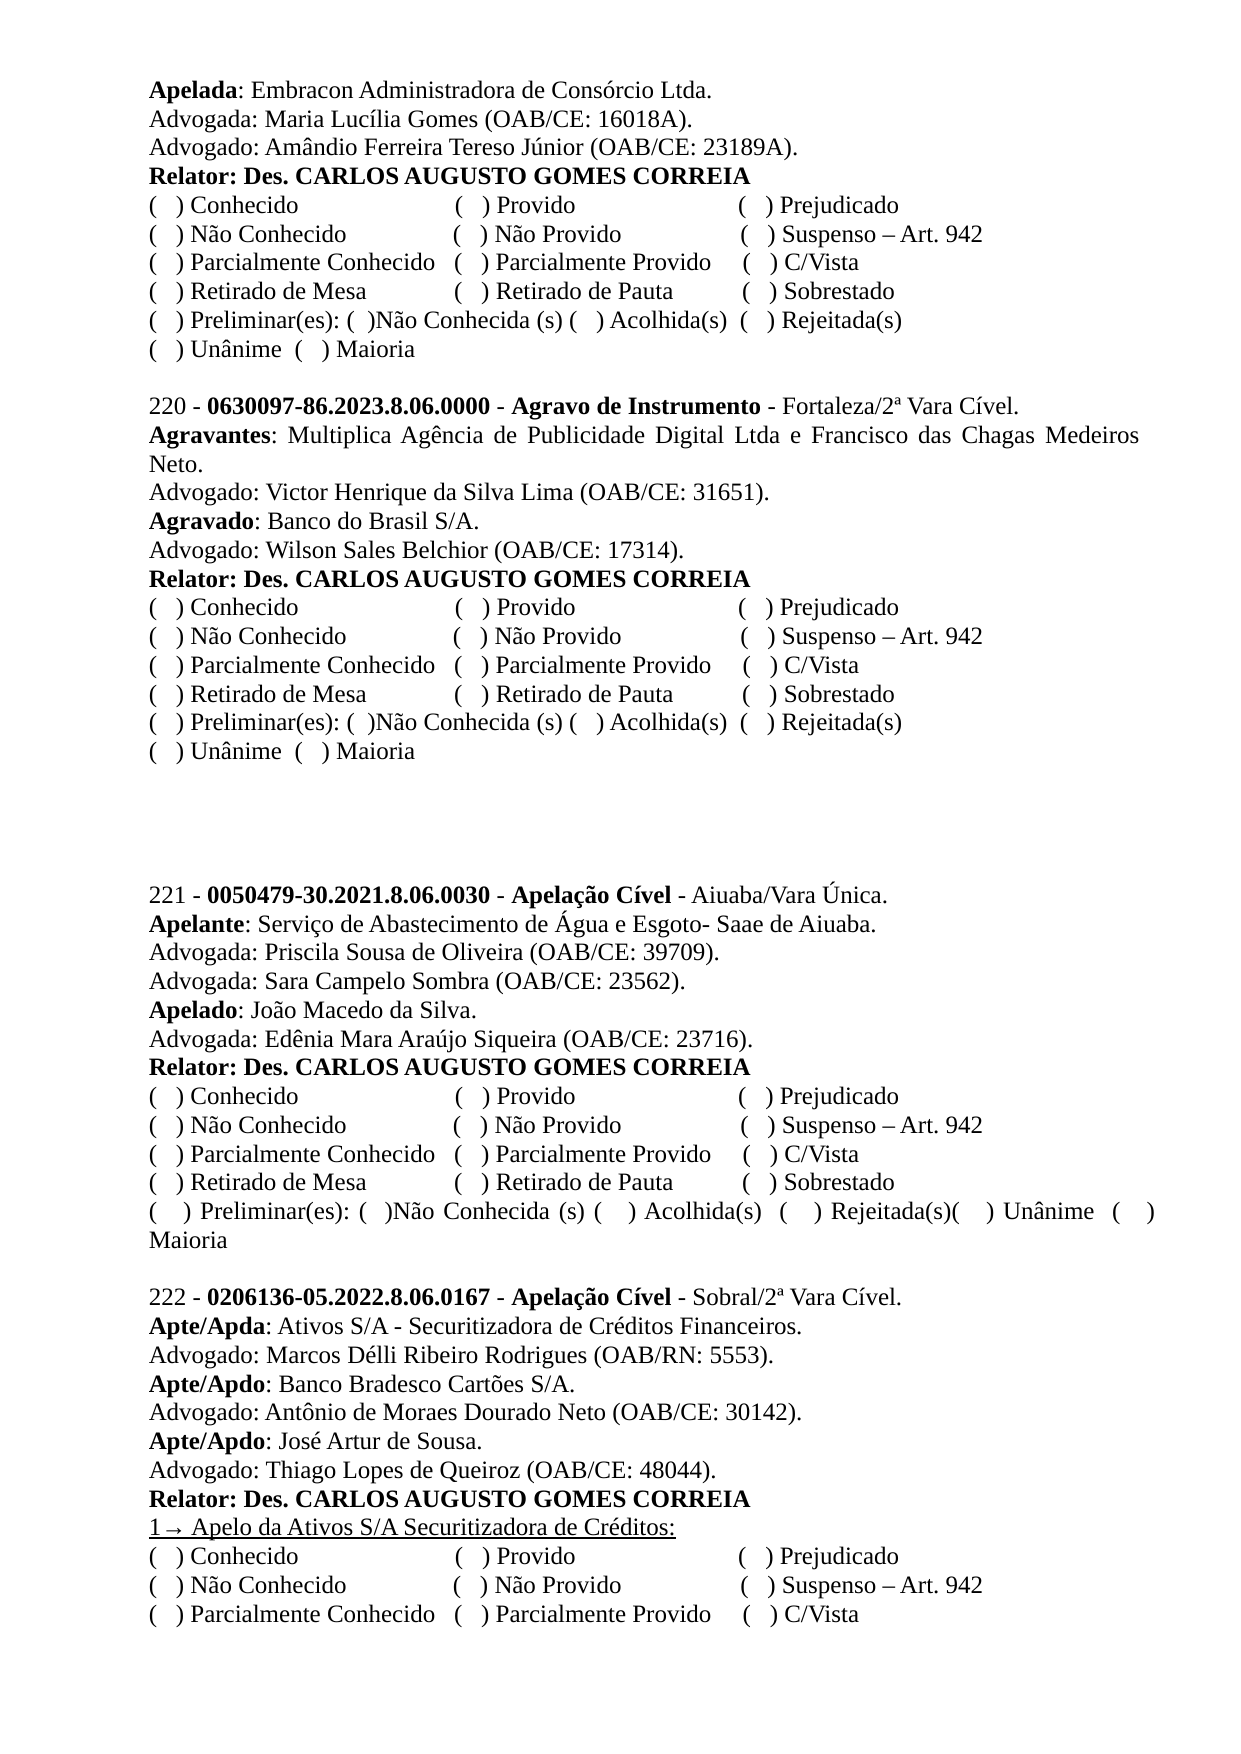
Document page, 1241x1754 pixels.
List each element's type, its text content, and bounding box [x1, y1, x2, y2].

text Advogado: Amândio Ferreira Tereso Júnior (OAB/CE: 23189A). [148, 132, 1141, 161]
text ( ) Retirado de Mesa ( ) Retirado de Pauta ( ) Sobrestado [148, 276, 1158, 305]
text Relator: Des. CARLOS AUGUSTO GOMES CORREIA [148, 1484, 1141, 1512]
text Advogado: Antônio de Moraes Dourado Neto (OAB/CE: 30142). [148, 1397, 1141, 1426]
text ( ) Não Conhecido ( ) Não Provido ( ) Suspenso – Art. 942 [148, 621, 1158, 650]
text ( ) Unânime ( ) Maioria [148, 334, 1158, 362]
text Relator: Des. CARLOS AUGUSTO GOMES CORREIA [148, 161, 1141, 190]
text Agravantes: Multiplica Agência de Publicidade Digital Ltda e Francisco das Chagas Medeiros Neto. [148, 420, 1141, 477]
text Apte/Apdo: José Artur de Sousa. [148, 1426, 1141, 1455]
text ( ) Parcialmente Conhecido ( ) Parcialmente Provido ( ) C/Vista [148, 1599, 1158, 1627]
text ( ) Preliminar(es): ( )Não Conhecida (s) ( ) Acolhida(s) ( ) Rejeitada(s) [148, 305, 1158, 334]
text Advogado: Thiago Lopes de Queiroz (OAB/CE: 48044). [148, 1455, 1141, 1484]
text ( ) Retirado de Mesa ( ) Retirado de Pauta ( ) Sobrestado [148, 1167, 1158, 1196]
text 222 - 0206136-05.2022.8.06.0167 - Apelação Cível - Sobral/2ª Vara Cível. [148, 1282, 1141, 1311]
text ( ) Conhecido ( ) Provido ( ) Prejudicado [148, 1541, 1141, 1570]
text Agravado: Banco do Brasil S/A. [148, 506, 1141, 535]
text ( ) Parcialmente Conhecido ( ) Parcialmente Provido ( ) C/Vista [148, 650, 1158, 679]
text 221 - 0050479-30.2021.8.06.0030 - Apelação Cível - Aiuaba/Vara Única. [148, 880, 1141, 909]
text ( ) Não Conhecido ( ) Não Provido ( ) Suspenso – Art. 942 [148, 1110, 1158, 1139]
text ( ) Preliminar(es): ( )Não Conhecida (s) ( ) Acolhida(s) ( ) Rejeitada(s)( ) Unânime ( ) Maioria [148, 1196, 1158, 1254]
text Apelado: João Macedo da Silva. [148, 995, 1141, 1024]
text Advogada: Maria Lucília Gomes (OAB/CE: 16018A). [148, 104, 1141, 132]
text ( ) Conhecido ( ) Provido ( ) Prejudicado [148, 190, 1141, 219]
text ( ) Não Conhecido ( ) Não Provido ( ) Suspenso – Art. 942 [148, 1570, 1158, 1599]
text 220 - 0630097-86.2023.8.06.0000 - Agravo de Instrumento - Fortaleza/2ª Vara Cível. [148, 391, 1141, 420]
text Relator: Des. CARLOS AUGUSTO GOMES CORREIA [148, 1052, 1141, 1081]
text Apte/Apdo: Banco Bradesco Cartões S/A. [148, 1369, 1141, 1397]
text ( ) Unânime ( ) Maioria [148, 736, 1158, 765]
text ( ) Parcialmente Conhecido ( ) Parcialmente Provido ( ) C/Vista [148, 1139, 1158, 1167]
text Advogado: Victor Henrique da Silva Lima (OAB/CE: 31651). [148, 477, 1141, 506]
text ( ) Conhecido ( ) Provido ( ) Prejudicado [148, 1081, 1141, 1110]
text ( ) Preliminar(es): ( )Não Conhecida (s) ( ) Acolhida(s) ( ) Rejeitada(s) [148, 707, 1158, 736]
text Apte/Apda: Ativos S/A - Securitizadora de Créditos Financeiros. [148, 1311, 1141, 1340]
text ( ) Retirado de Mesa ( ) Retirado de Pauta ( ) Sobrestado [148, 679, 1158, 707]
text ( ) Conhecido ( ) Provido ( ) Prejudicado [148, 592, 1141, 621]
text Advogada: Priscila Sousa de Oliveira (OAB/CE: 39709). [148, 937, 1141, 966]
text 1→ Apelo da Ativos S/A Securitizadora de Créditos: [148, 1512, 1141, 1541]
text Advogada: Edênia Mara Araújo Siqueira (OAB/CE: 23716). [148, 1024, 1141, 1052]
text Apelada: Embracon Administradora de Consórcio Ltda. [148, 75, 1141, 104]
text Advogado: Wilson Sales Belchior (OAB/CE: 17314). [148, 535, 1141, 564]
text Advogada: Sara Campelo Sombra (OAB/CE: 23562). [148, 966, 1141, 995]
text Relator: Des. CARLOS AUGUSTO GOMES CORREIA [148, 564, 1141, 592]
text Advogado: Marcos Délli Ribeiro Rodrigues (OAB/RN: 5553). [148, 1340, 1141, 1369]
text ( ) Não Conhecido ( ) Não Provido ( ) Suspenso – Art. 942 [148, 219, 1158, 247]
text Apelante: Serviço de Abastecimento de Água e Esgoto- Saae de Aiuaba. [148, 909, 1141, 937]
text ( ) Parcialmente Conhecido ( ) Parcialmente Provido ( ) C/Vista [148, 247, 1158, 276]
